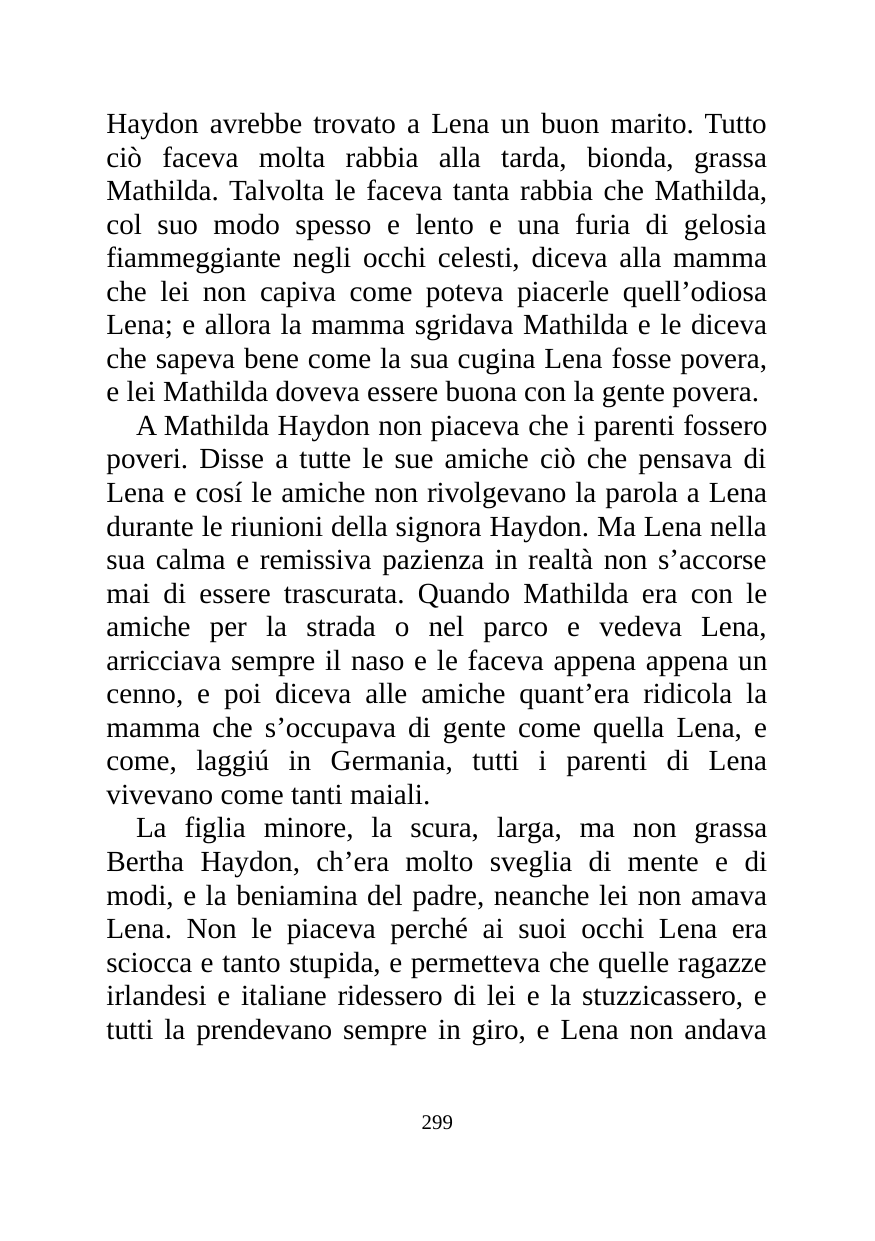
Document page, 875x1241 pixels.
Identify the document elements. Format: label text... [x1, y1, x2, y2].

text Haydon avrebbe trovato a Lena un buon marito. Tutto ciò faceva molta rabbia alla tarda, bionda, grassa Mathilda. Talvolta le faceva tanta rabbia che Mathilda, col suo modo spesso e lento e una furia di gelosia fiammeggiante negli occhi celesti, diceva alla mamma che lei non capiva come poteva piacerle quell’odiosa Lena; e allora la mamma sgridava Mathilda e le diceva che sapeva bene come la sua cugina Lena fosse povera, e lei Mathilda doveva essere buona con la gente povera. [106, 106, 768, 408]
text La figlia minore, la scura, larga, ma non grassa Bertha Haydon, ch’era molto sveglia di mente e di modi, e la beniamina del padre, neanche lei non amava Lena. Non le piaceva perché ai suoi occhi Lena era sciocca e tanto stupida, e permetteva che quelle ragazze irlandesi e italiane ridessero di lei e la stuzzicassero, e tutti la prendevano sempre in giro, e Lena non andava [106, 811, 768, 1045]
text A Mathilda Haydon non piaceva che i parenti fossero poveri. Disse a tutte le sue amiche ciò che pensava di Lena e cosí le amiche non rivolgevano la parola a Lena durante le riunioni della signora Haydon. Ma Lena nella sua calma e remissiva pazienza in realtà non s’accorse mai di essere trascurata. Quando Mathilda era con le amiche per la strada o nel parco e vedeva Lena, arricciava sempre il naso e le faceva appena appena un cenno, e poi diceva alle amiche quant’era ridicola la mamma che s’occupava di gente come quella Lena, e come, laggiú in Germania, tutti i parenti di Lena vivevano come tanti maiali. [106, 408, 768, 811]
